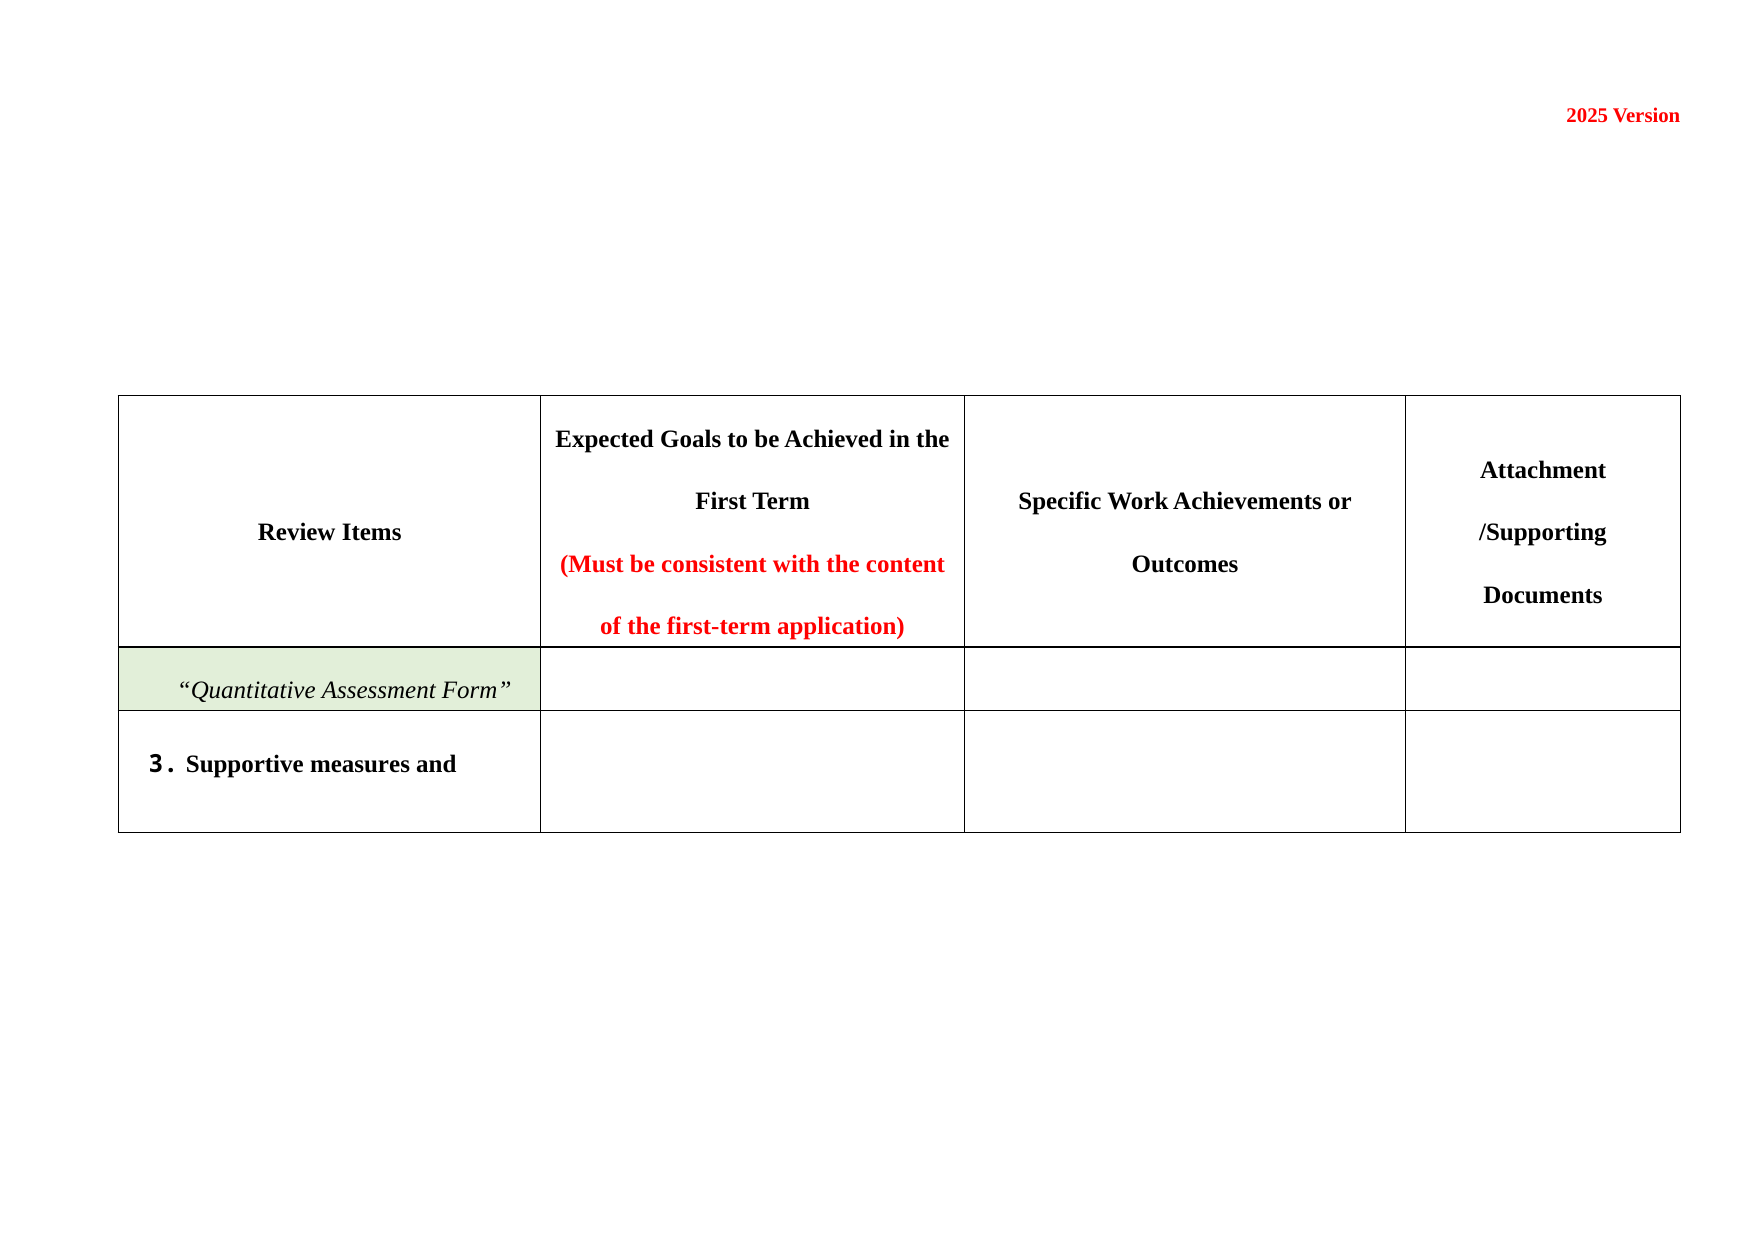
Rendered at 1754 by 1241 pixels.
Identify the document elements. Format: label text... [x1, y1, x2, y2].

table_header Attachment /Supporting Documents [1406, 396, 1680, 646]
table_cell [1406, 711, 1680, 832]
table_cell [1406, 648, 1680, 710]
table_cell [965, 711, 1405, 832]
table_cell [541, 648, 964, 710]
table_cell [965, 648, 1405, 710]
table_cell Supportive measures and [119, 711, 540, 832]
table_cell [541, 711, 964, 832]
table_header Expected Goals to be Achieved in the First Term (Must be consistent with the content of the first-term application) [541, 396, 964, 646]
table_header Review Items [119, 396, 540, 646]
table_header Specific Work Achievements or Outcomes [965, 396, 1405, 646]
